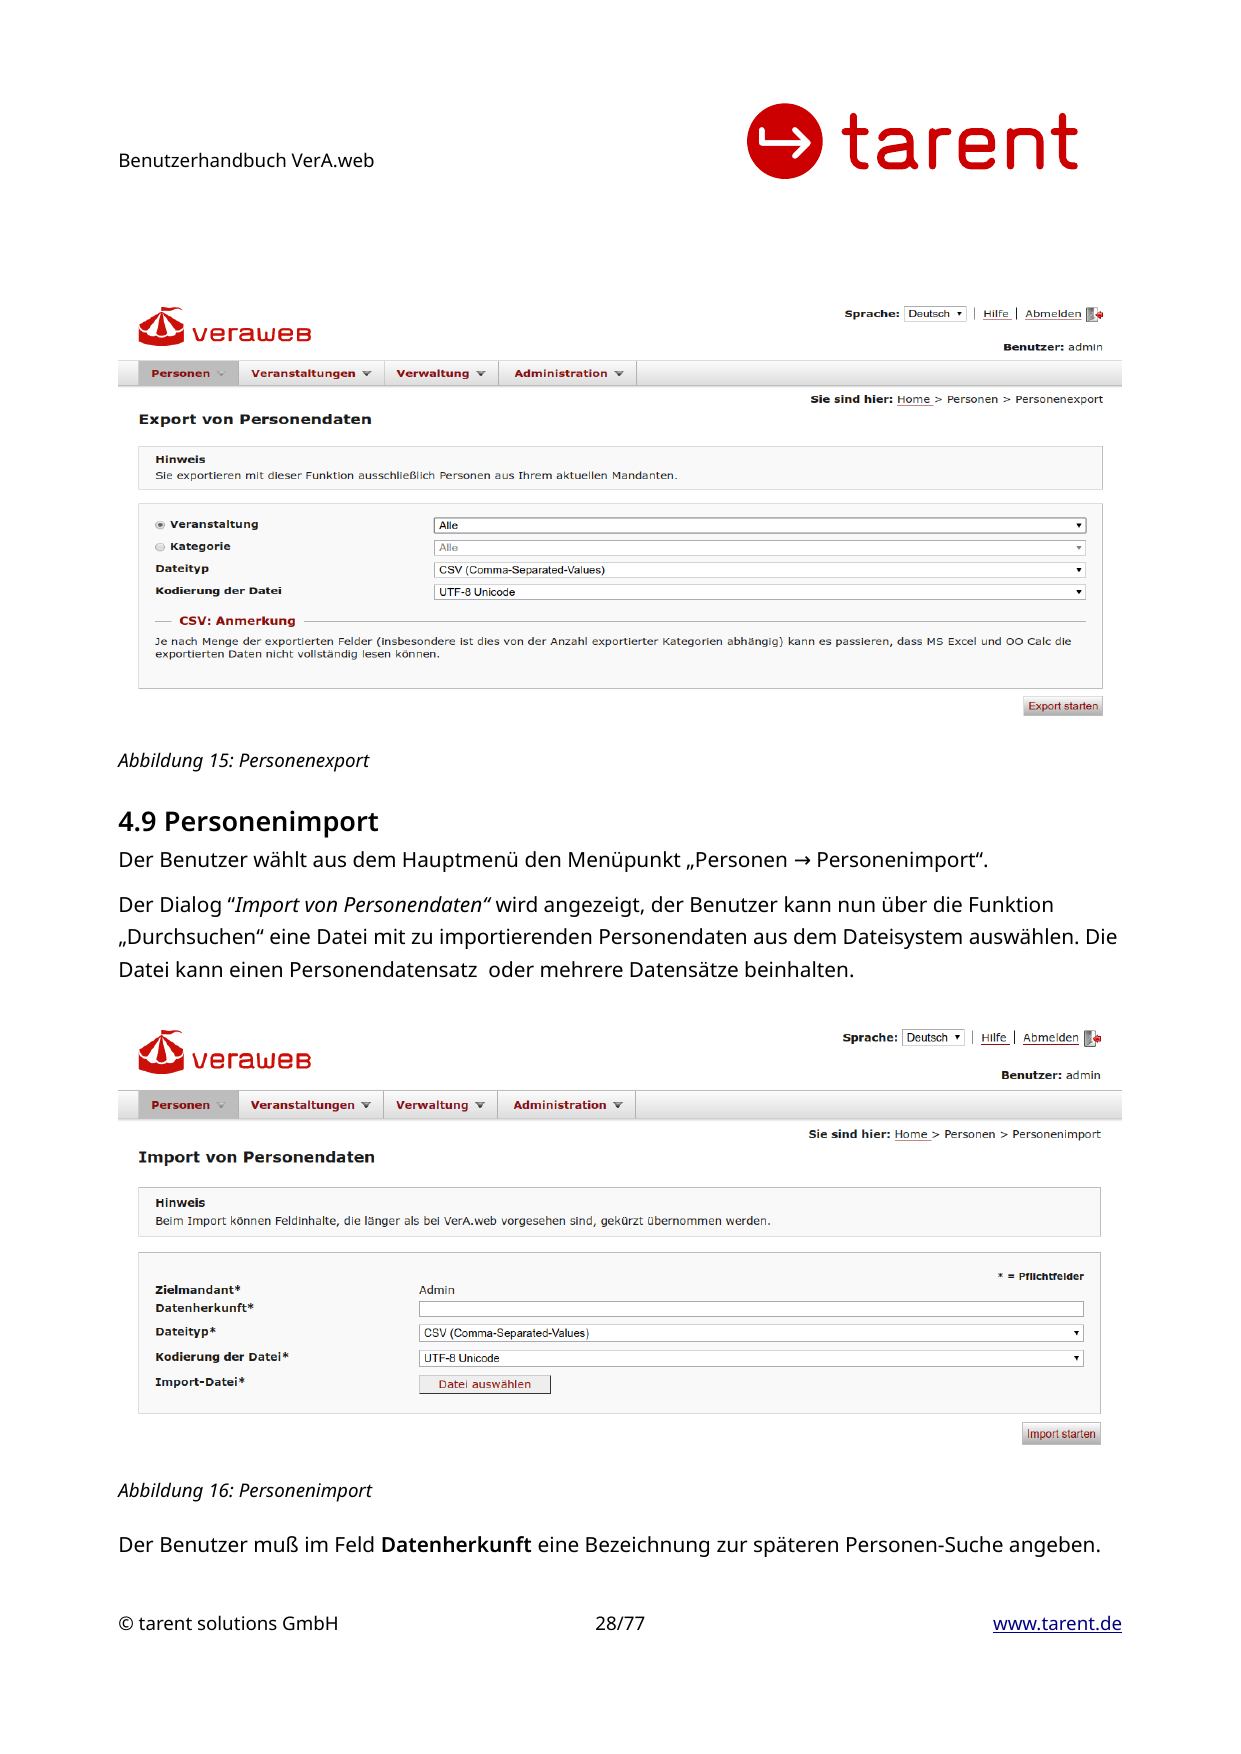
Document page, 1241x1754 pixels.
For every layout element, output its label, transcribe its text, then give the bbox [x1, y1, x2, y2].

subtitle [118, 257, 1122, 290]
picture [118, 301, 1122, 721]
text [118, 1000, 1122, 1023]
text Abbildung 16: Personenimport [118, 1450, 1122, 1502]
text Der Dialog “Import von Personendaten“ wird angezeigt, der Benutzer kann nun über die Funktion „Durchsuchen“ eine Datei mit zu importierenden Personendaten aus dem Dateisystem auswählen. Die Datei kann einen Personendatensatz oder mehrere Datensätze beinhalten. [118, 890, 1122, 983]
picture [118, 1023, 1122, 1450]
text Der Benutzer muß im Feld Datenherkunft eine Bezeichnung zur späteren Personen-Suche angeben. [118, 1502, 1122, 1559]
text Abbildung 15: Personenexport [118, 721, 1122, 773]
subtitle Personenimport [118, 773, 1122, 839]
text Der Benutzer wählt aus dem Hauptmenü den Menüpunkt „Personen → Personenimport“. [118, 845, 1122, 873]
